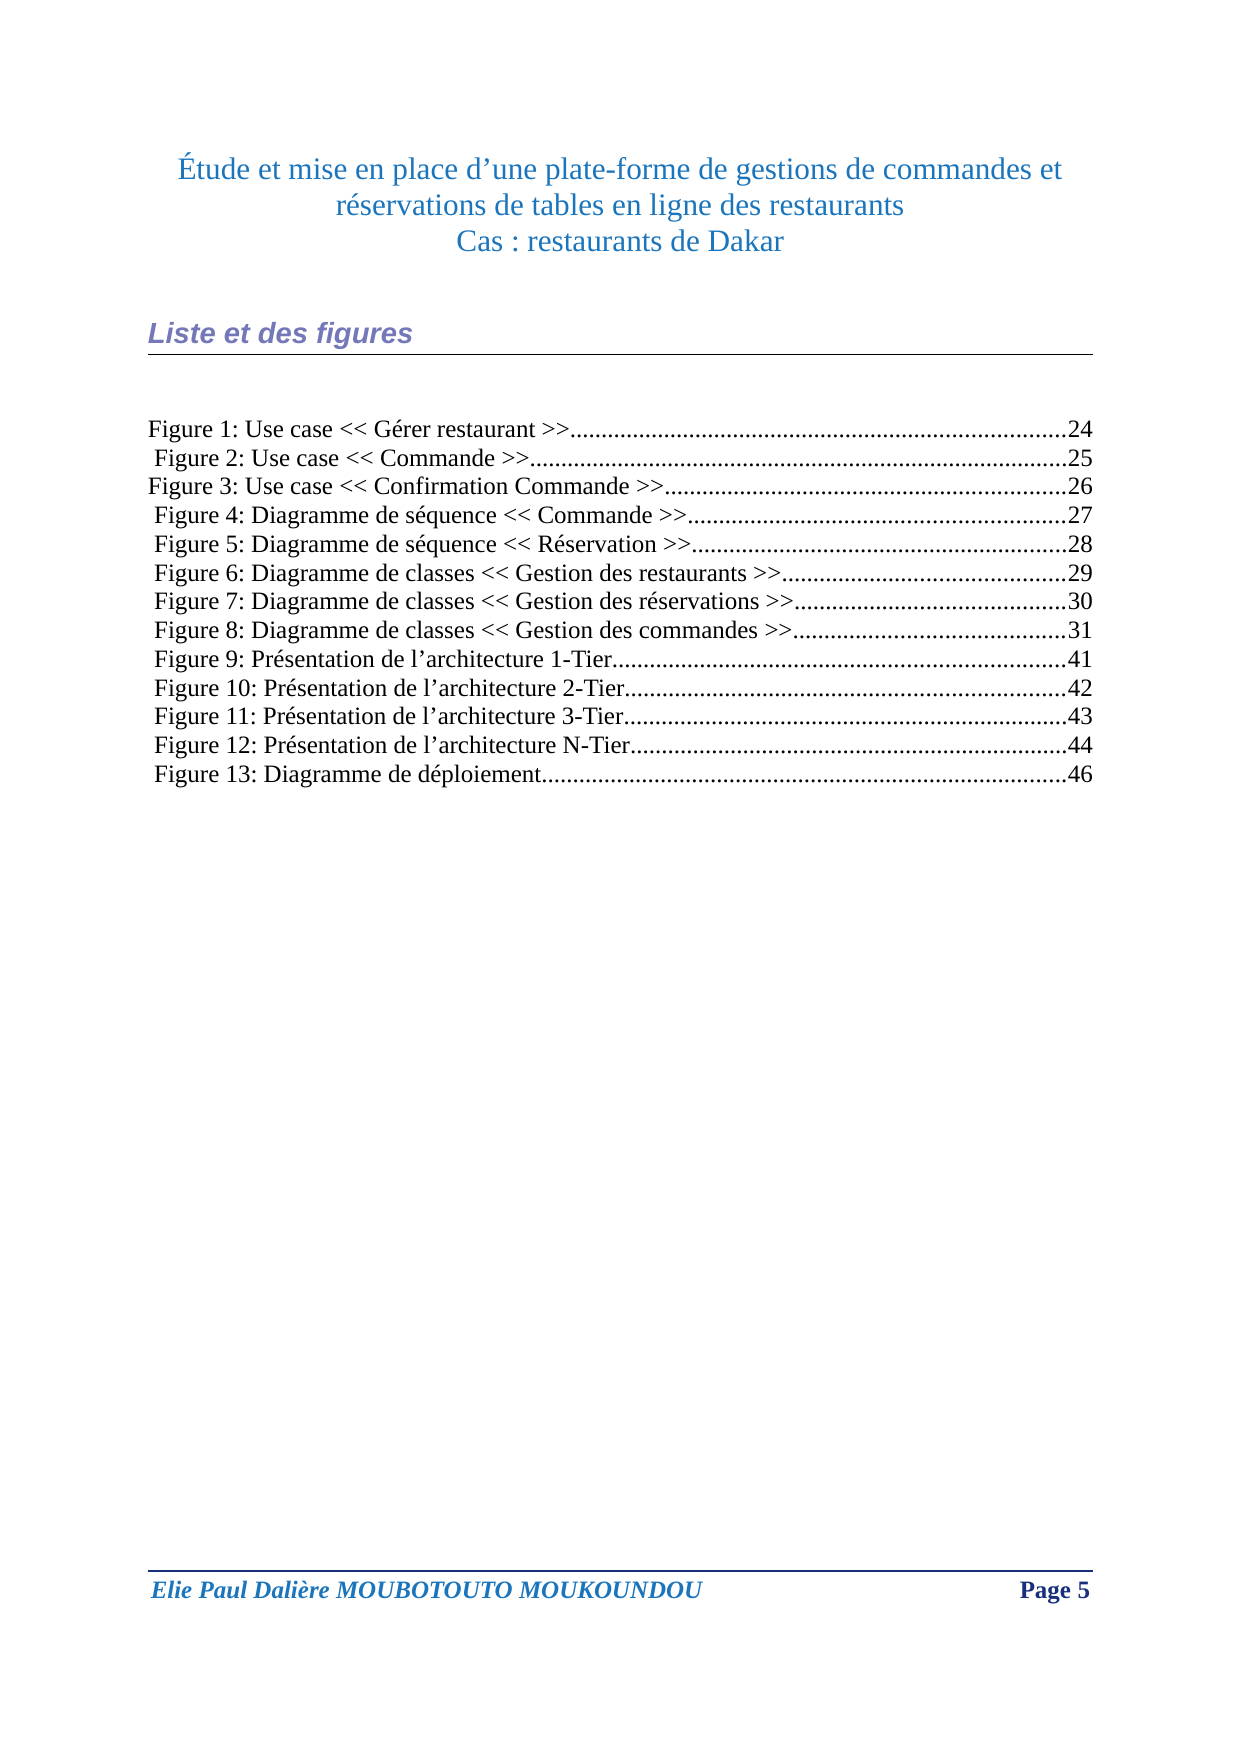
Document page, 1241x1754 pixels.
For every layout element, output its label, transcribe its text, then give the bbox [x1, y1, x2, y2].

text Figure 10: Présentation de l’architecture 2-Tier 42 [148, 673, 1093, 701]
text Figure 3: Use case << Confirmation Commande >> 26 [148, 471, 1093, 500]
text Figure 7: Diagramme de classes << Gestion des réservations >> 30 [148, 586, 1093, 615]
subtitle Liste et des figures [148, 316, 1093, 354]
text Figure 4: Diagramme de séquence << Commande >> 27 [148, 500, 1093, 529]
text Figure 1: Use case << Gérer restaurant >> 24 [148, 414, 1093, 443]
text Figure 5: Diagramme de séquence << Réservation >> 28 [148, 529, 1093, 558]
text Figure 2: Use case << Commande >> 25 [148, 443, 1093, 471]
text Figure 12: Présentation de l’architecture N-Tier 44 [148, 730, 1093, 759]
text Figure 11: Présentation de l’architecture 3-Tier 43 [148, 701, 1093, 730]
text Figure 13: Diagramme de déploiement 46 [148, 759, 1093, 788]
text Figure 9: Présentation de l’architecture 1-Tier 41 [148, 644, 1093, 673]
text Figure 8: Diagramme de classes << Gestion des commandes >> 31 [148, 615, 1093, 644]
text Figure 6: Diagramme de classes << Gestion des restaurants >> 29 [148, 558, 1093, 586]
